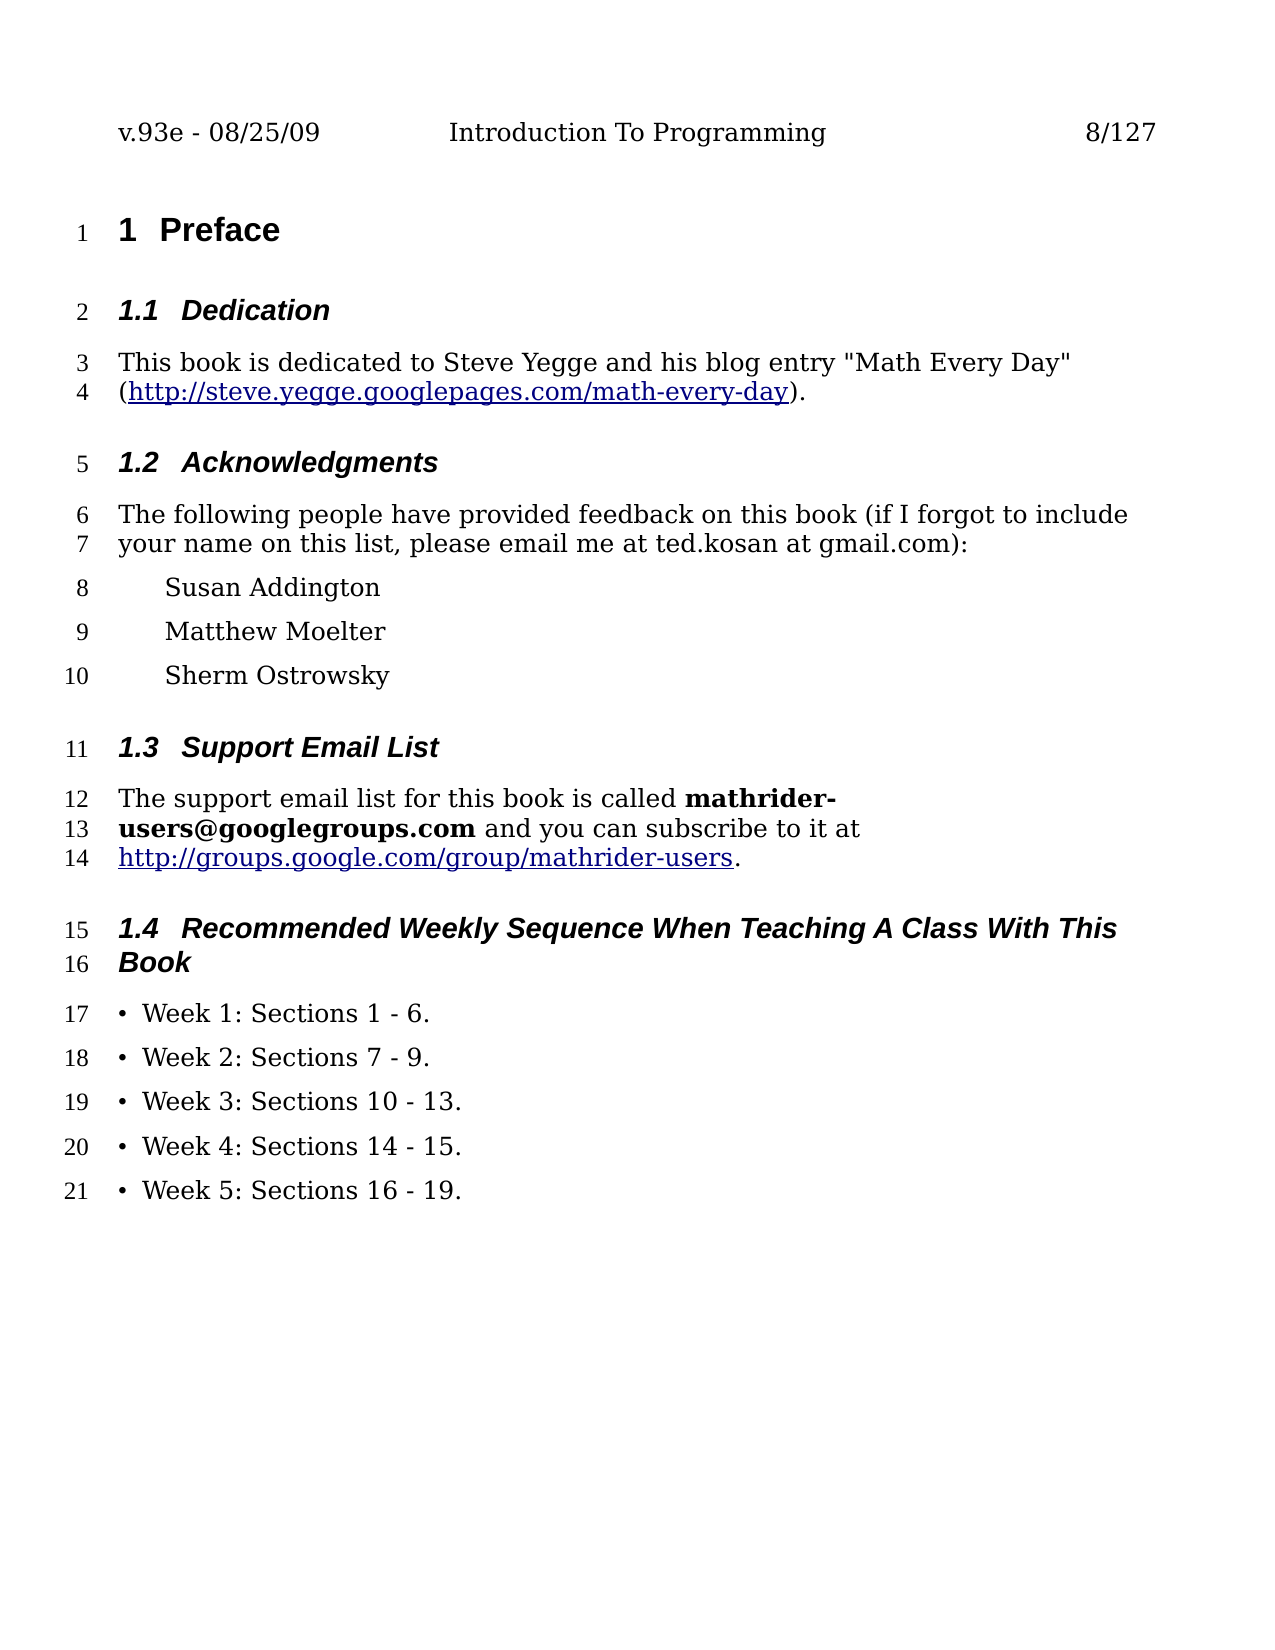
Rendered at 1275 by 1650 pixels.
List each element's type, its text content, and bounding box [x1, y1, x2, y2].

text This book is dedicated to Steve Yegge and his blog entry "Math Every Day" (http://steve.yegge.googlepages.com/math-every-day). [118, 348, 1157, 406]
list Week 5: Sections 16 - 19. [118, 1176, 1157, 1205]
list Week 4: Sections 14 - 15. [118, 1132, 1157, 1161]
text Susan Addington [164, 573, 1157, 602]
text The support email list for this book is called mathrider-users@googlegroups.com and you can subscribe to it at http://groups.google.com/group/mathrider-users. [118, 784, 1157, 872]
text The following people have provided feedback on this book (if I forgot to include your name on this list, please email me at ted.kosan at gmail.com): [118, 500, 1157, 558]
text Matthew Moelter [164, 617, 1157, 646]
list Week 3: Sections 10 - 13. [118, 1087, 1157, 1117]
subtitle Support Email List [118, 730, 1157, 763]
subtitle Acknowledgments [118, 445, 1157, 479]
subtitle Recommended Weekly Sequence When Teaching A Class With This Book [118, 911, 1157, 978]
subtitle Preface [118, 210, 1157, 248]
list Week 2: Sections 7 - 9. [118, 1043, 1157, 1072]
text Sherm Ostrowsky [164, 661, 1157, 691]
subtitle Dedication [118, 293, 1157, 327]
list Week 1: Sections 1 - 6. [118, 999, 1157, 1028]
